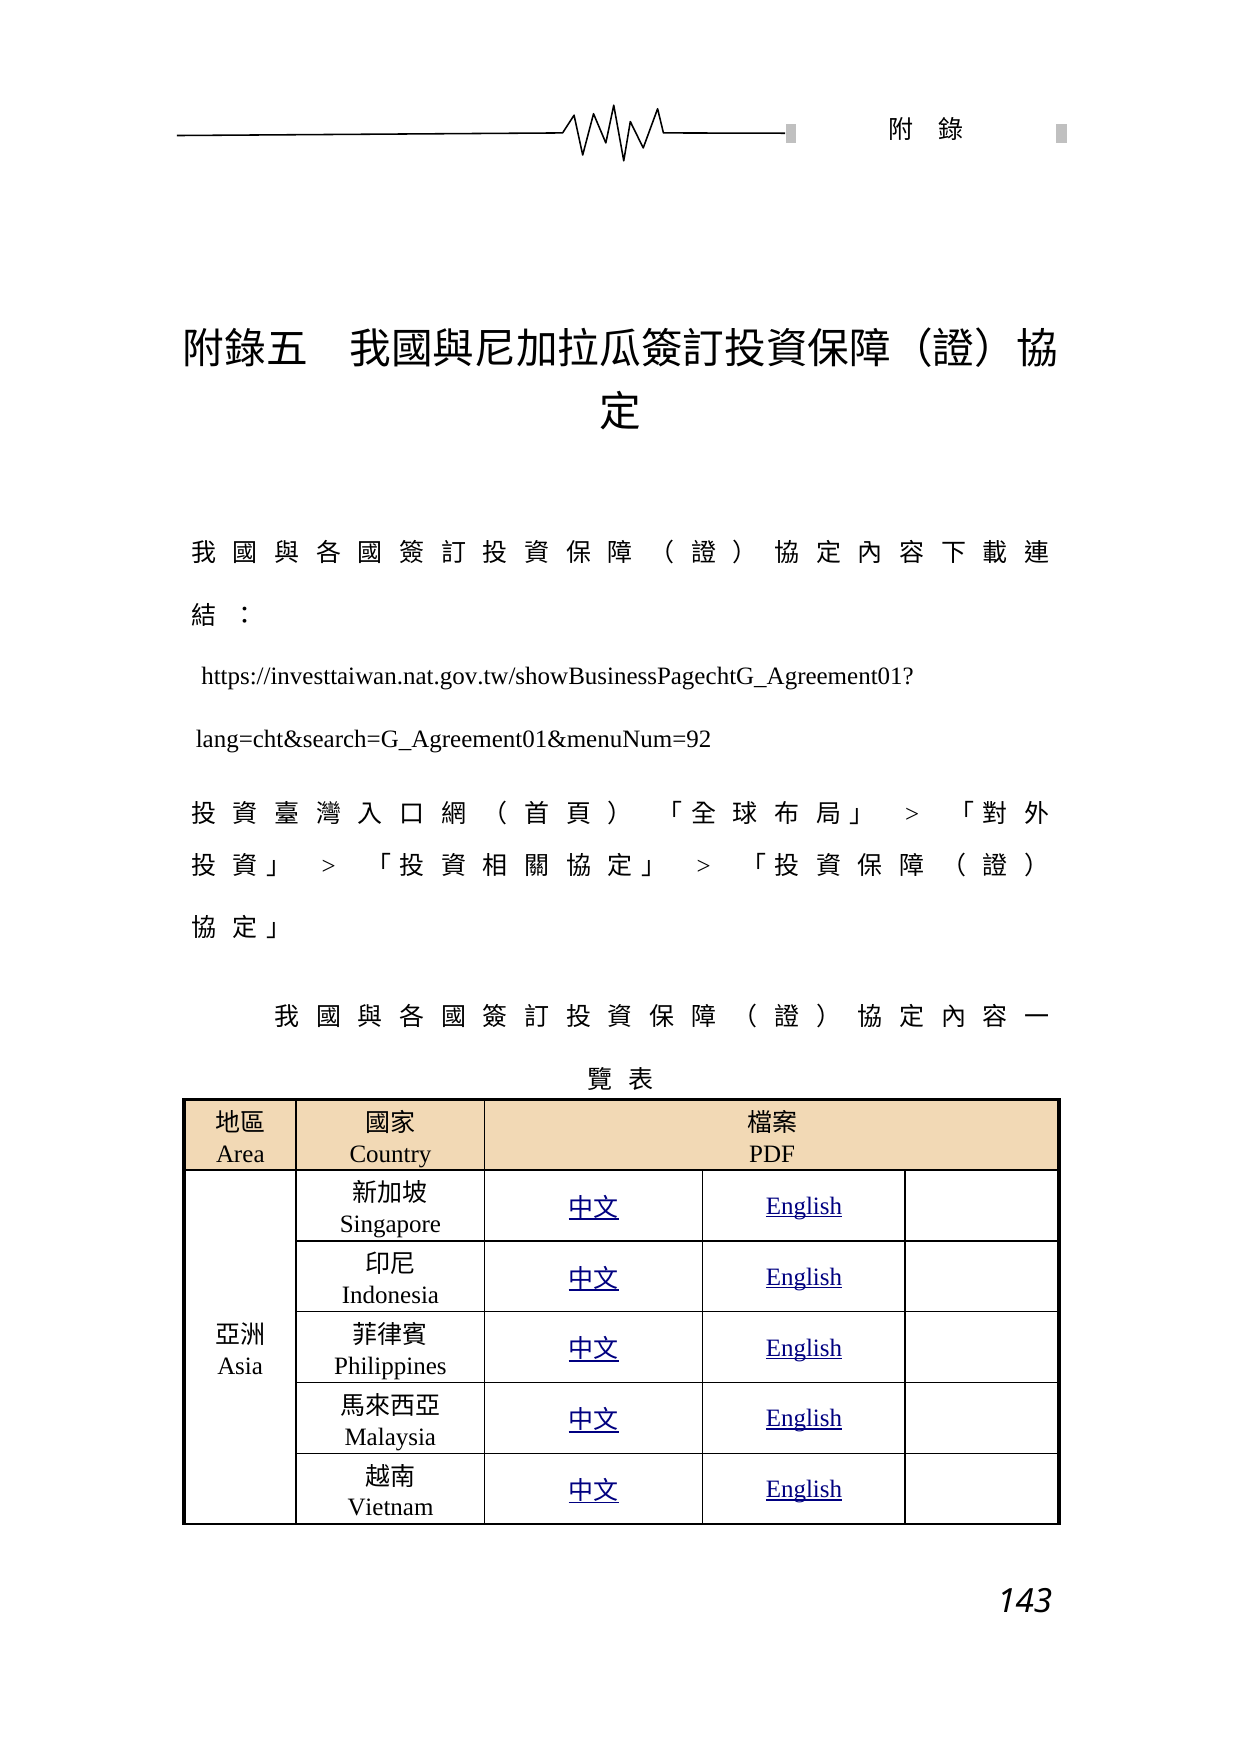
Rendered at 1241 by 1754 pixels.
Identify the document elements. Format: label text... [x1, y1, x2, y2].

table_cell [906, 1171, 1057, 1240]
table_header 檔案 PDF [485, 1101, 1057, 1169]
table_cell 中文 [485, 1454, 702, 1523]
text 附錄五 我國與尼加拉瓜簽訂投資保障（證）協定 [183, 304, 1058, 429]
table_cell 亞洲 Asia [186, 1171, 295, 1523]
table_cell 馬來西亞 Malaysia [297, 1383, 484, 1452]
table_cell [906, 1454, 1057, 1523]
table_cell English [703, 1383, 904, 1452]
text 我國與各國簽訂投資保障（證）協定內容一覽表 [183, 973, 1058, 1098]
table_cell English [703, 1171, 904, 1240]
table_cell 印尼 Indonesia [297, 1242, 484, 1311]
table_cell 中文 [485, 1383, 702, 1452]
table_cell 中文 [485, 1171, 702, 1240]
table_cell [906, 1312, 1057, 1382]
table_cell English [703, 1454, 904, 1523]
table_cell 中文 [485, 1312, 702, 1382]
table_cell English [703, 1242, 904, 1311]
text 我國與各國簽訂投資保障（證）協定內容下載連結： [183, 509, 1058, 634]
table_cell 中文 [485, 1242, 702, 1311]
table_header 地區 Area [186, 1101, 295, 1169]
table_cell [906, 1383, 1057, 1452]
table_cell 新加坡 Singapore [297, 1171, 484, 1240]
table_cell 菲律賓 Philippines [297, 1312, 484, 1382]
table_cell English [703, 1312, 904, 1382]
table_cell [906, 1242, 1057, 1311]
text https://investtaiwan.nat.gov.tw/showBusinessPagechtG_Agreement01?lang=cht&search=G_Agreement01&menuNum=92 [183, 634, 1058, 759]
table_cell 越南 Vietnam [297, 1454, 484, 1523]
table_header 國家 Country [297, 1101, 484, 1169]
text 投資臺灣入口網（首頁）「全球布局」>「對外投資」>「投資相關協定」>「投資保障（證）協定」 [183, 759, 1058, 947]
